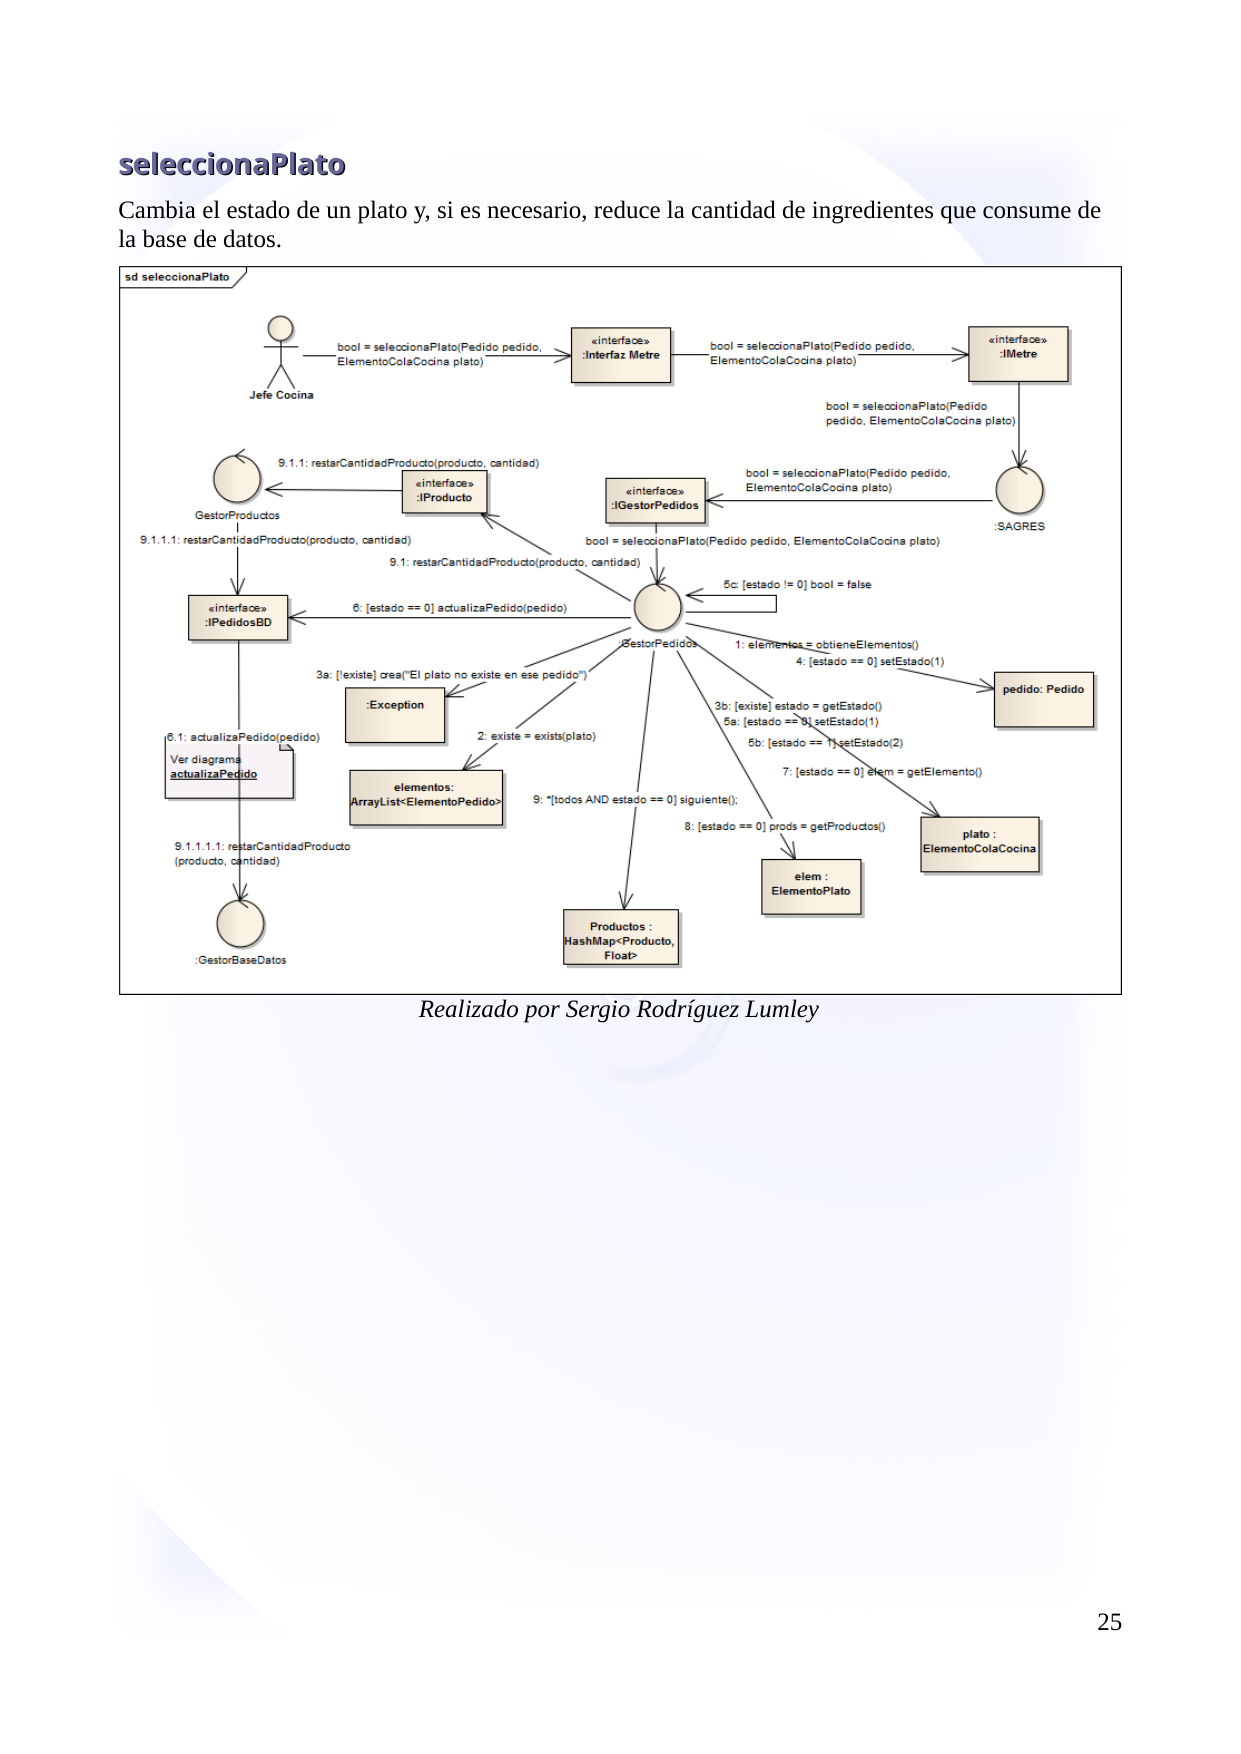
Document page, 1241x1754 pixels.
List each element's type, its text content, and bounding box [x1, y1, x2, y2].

subtitle seleccionaPlato [118, 143, 1122, 183]
text Cambia el estado de un plato y, si es necesario, reduce la cantidad de ingredientes que consume de la base de datos. [118, 195, 1122, 253]
picture [118, 118, 1122, 143]
picture [118, 1023, 1122, 1636]
picture [118, 183, 1122, 195]
picture [118, 253, 1122, 995]
text Realizado por Sergio Rodríguez Lumley [118, 995, 1122, 1023]
